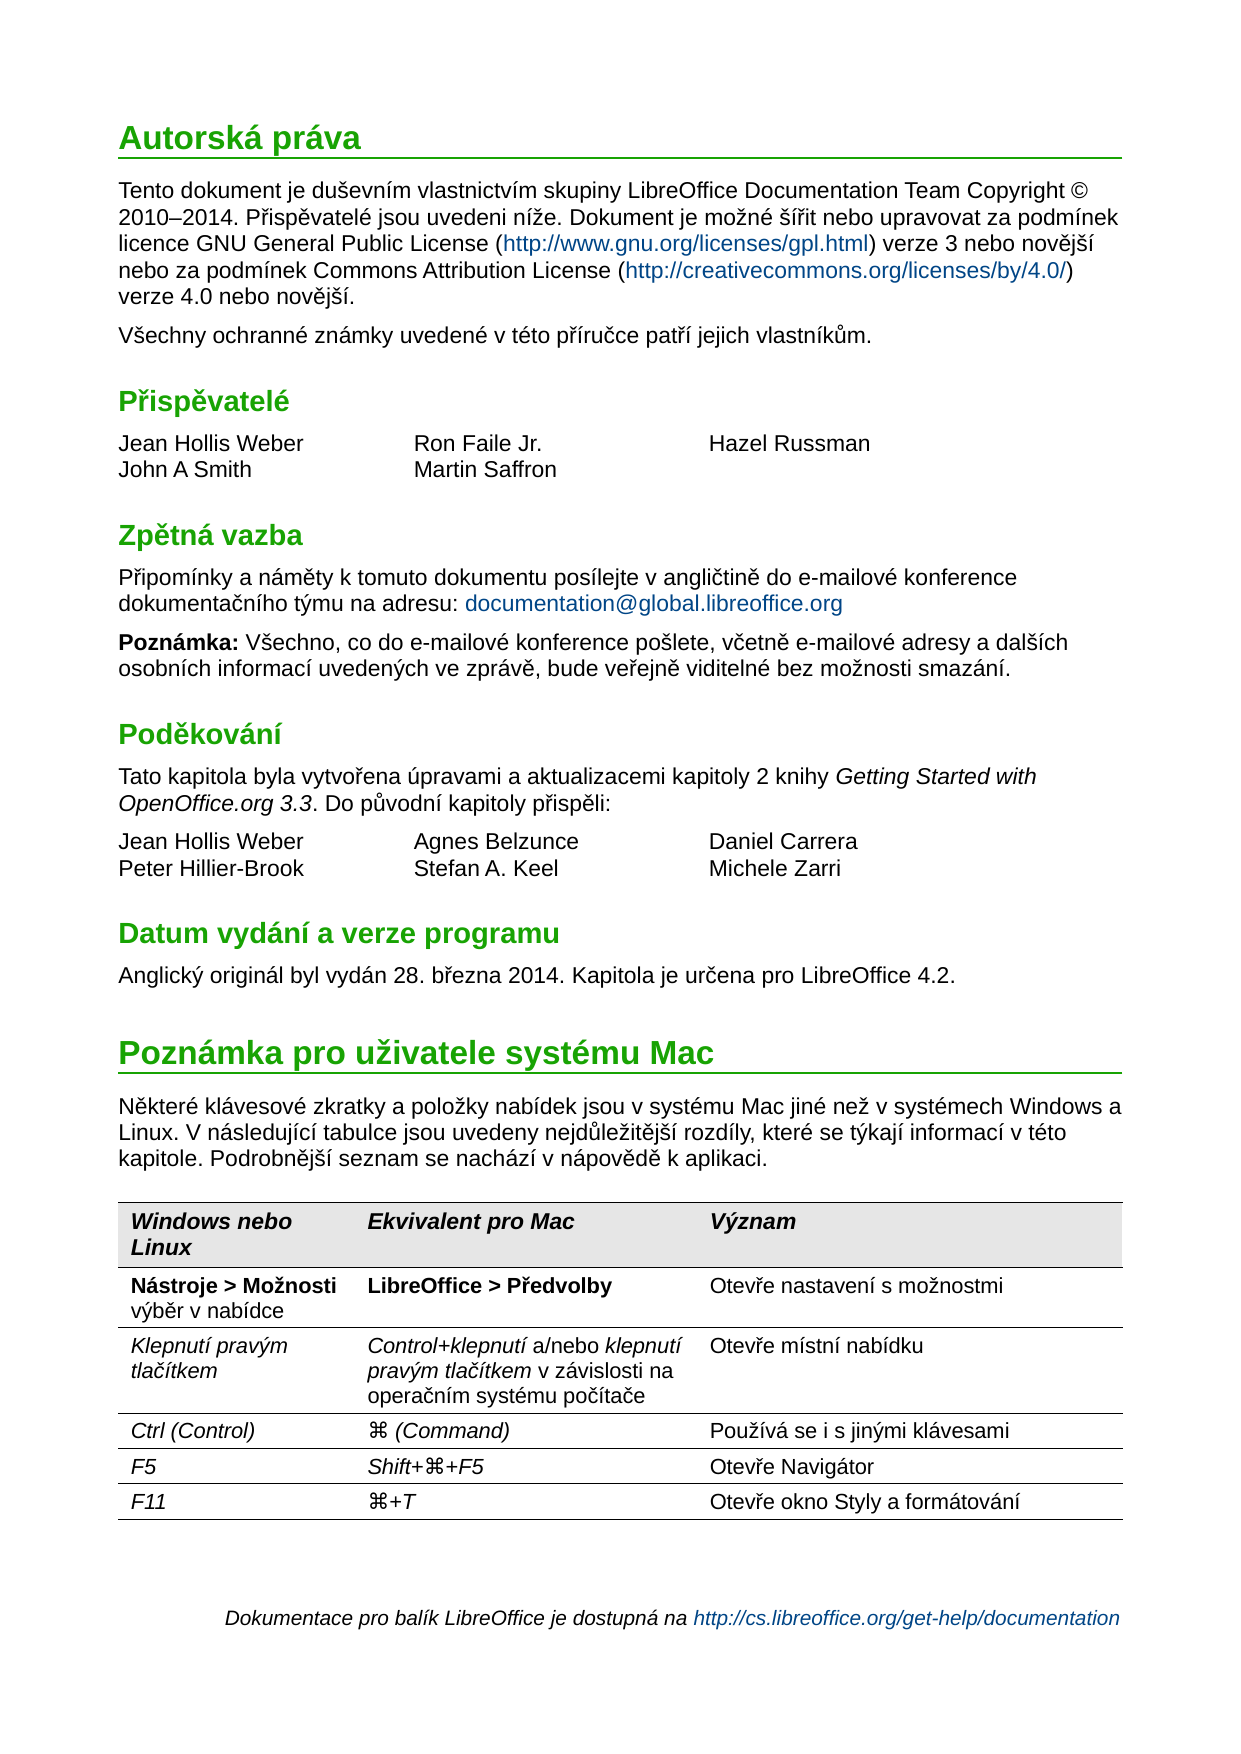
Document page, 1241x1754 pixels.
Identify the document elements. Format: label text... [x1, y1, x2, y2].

table_header Význam [697, 1203, 1122, 1267]
text Všechny ochranné známky uvedené v této příručce patří jejich vlastníkům. [118, 322, 1122, 348]
text Některé klávesové zkratky a položky nabídek jsou v systému Mac jiné než v systémech Windows a Linux. V následující tabulce jsou uvedeny nejdůležitější rozdíly, které se týkají informací v této kapitole. Podrobnější seznam se nachází v nápovědě k aplikaci. [118, 1093, 1122, 1172]
text Tento dokument je duševním vlastnictvím skupiny LibreOffice Documentation Team Copyright © 2010–2014. Přispěvatelé jsou uvedeni níže. Dokument je možné šířit nebo upravovat za podmínek licence GNU General Public License (http://www.gnu.org/licenses/gpl.html) verze 3 nebo novější nebo za podmínek Commons Attribution License (http://creativecommons.org/licenses/by/4.0/) verze 4.0 nebo novější. [118, 177, 1122, 309]
table_cell Otevře Navigátor [697, 1449, 1122, 1483]
table_cell Control+klepnutí a/nebo klepnutí pravým tlačítkem v závislosti na operačním systému počítače [355, 1328, 697, 1412]
table_cell Klepnutí pravým tlačítkem [118, 1328, 355, 1412]
table_cell Otevře okno Styly a formátování [697, 1484, 1122, 1518]
subtitle Poděkování [118, 717, 1122, 751]
table_cell Otevře místní nabídku [697, 1328, 1122, 1412]
table_cell Nástroje > Možnosti výběr v nabídce [118, 1268, 355, 1327]
text Poznámka: Všechno, co do e-mailové konference pošlete, včetně e-mailové adresy a dalších osobních informací uvedených ve zprávě, bude veřejně viditelné bez možnosti smazání. [118, 629, 1122, 682]
text Anglický originál byl vydán 28. března 2014. Kapitola je určena pro LibreOffice 4.2. [118, 962, 1122, 989]
text Jean Hollis Weber Ron Faile Jr. Hazel Russman John A Smith Martin Saffron [118, 429, 1122, 482]
table_cell Otevře nastavení s možnostmi [697, 1268, 1122, 1327]
table_cell Ctrl (Control) [118, 1414, 355, 1448]
subtitle Datum vydání a verze programu [118, 917, 1122, 950]
text Jean Hollis Weber Agnes Belzunce Daniel Carrera Peter Hillier-Brook Stefan A. Keel Michele Zarri [118, 828, 1122, 881]
subtitle Poznámka pro uživatele systému Mac [118, 1033, 1122, 1072]
table_cell ⌘ (Command) [355, 1414, 697, 1448]
table_cell Používá se i s jinými klávesami [697, 1414, 1122, 1448]
table_cell ⌘+T [355, 1484, 697, 1518]
subtitle Autorská práva [118, 118, 1122, 157]
subtitle Přispěvatelé [118, 384, 1122, 417]
text Tato kapitola byla vytvořena úpravami a aktualizacemi kapitoly 2 knihy Getting Started with OpenOffice.org 3.3. Do původní kapitoly přispěli: [118, 763, 1122, 816]
subtitle Zpětná vazba [118, 518, 1122, 551]
text Připomínky a náměty k tomuto dokumentu posílejte v angličtině do e-mailové konference dokumentačního týmu na adresu: documentation@global.libreoffice.org [118, 564, 1122, 616]
table_cell Shift+⌘+F5 [355, 1449, 697, 1483]
table_header Ekvivalent pro Mac [355, 1203, 697, 1267]
table_header Windows nebo Linux [118, 1203, 355, 1267]
table_cell LibreOffice > Předvolby [355, 1268, 697, 1327]
table_cell F11 [118, 1484, 355, 1518]
table_cell F5 [118, 1449, 355, 1483]
